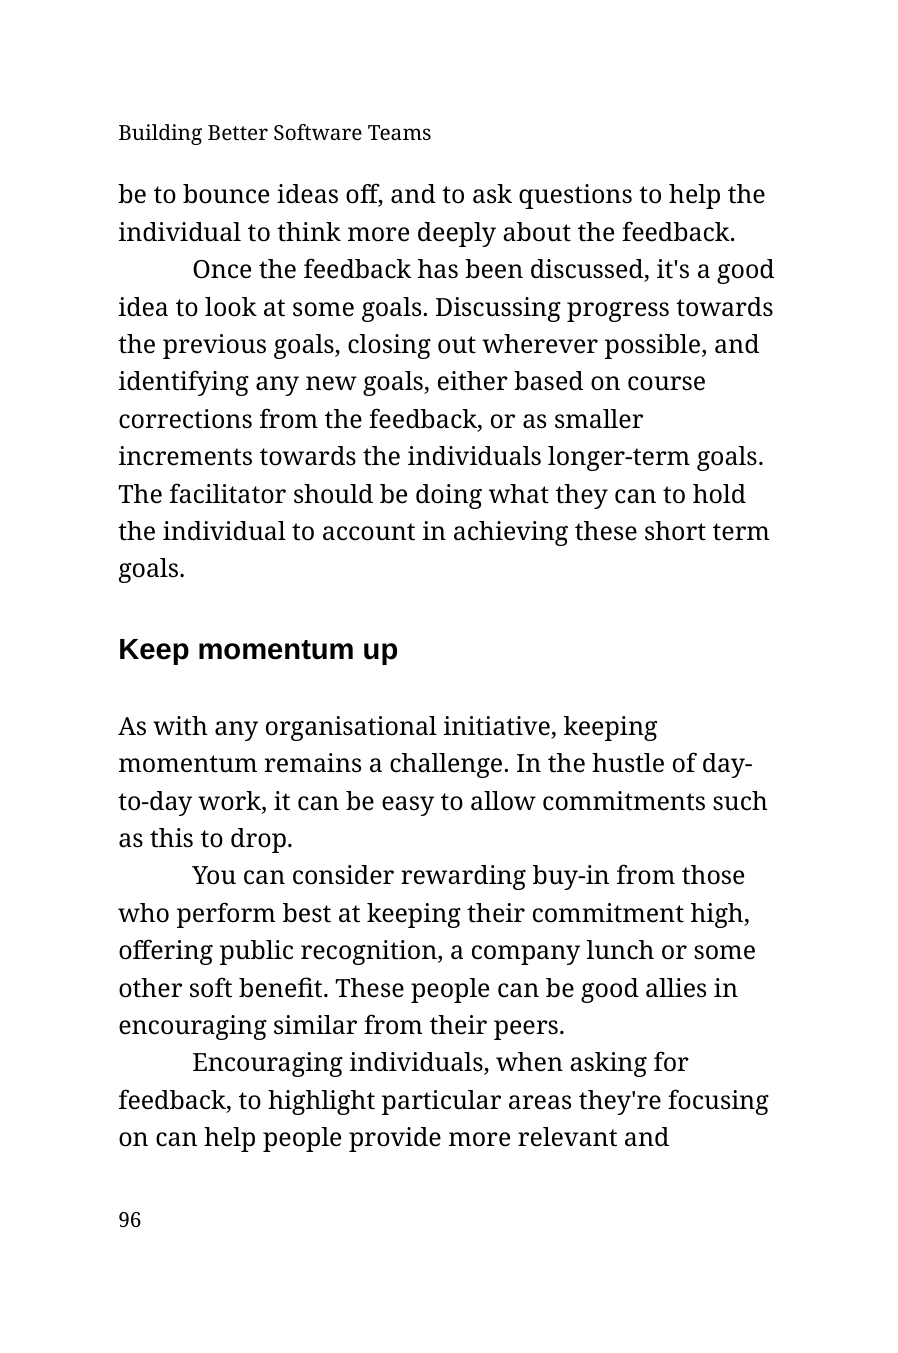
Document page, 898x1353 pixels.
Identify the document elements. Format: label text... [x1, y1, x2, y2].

text Once the feedback has been discussed, it's a good idea to look at some goals. Discussing progress towards the previous goals, closing out wherever possible, and identifying any new goals, either based on course corrections from the feedback, or as smaller increments towards the individuals longer-term goals. The facilitator should be doing what they can to hold the individual to account in achieving these short term goals. [118, 252, 779, 585]
text As with any organisational initiative, keeping momentum remains a challenge. In the hustle of day-to-day work, it can be easy to allow commitments such as this to drop. [118, 708, 779, 855]
text be to bounce ideas off, and to ask questions to help the individual to think more deeply about the feedback. [118, 177, 779, 248]
text Encouraging individuals, when asking for feedback, to highlight particular areas they're focusing on can help people provide more relevant and [118, 1045, 779, 1154]
text You can consider rewarding buy-in from those who perform best at keeping their commitment high, offering public recognition, a company lunch or some other soft benefit. These people can be good allies in encouraging similar from their peers. [118, 858, 779, 1042]
subtitle Keep momentum up [118, 632, 779, 665]
